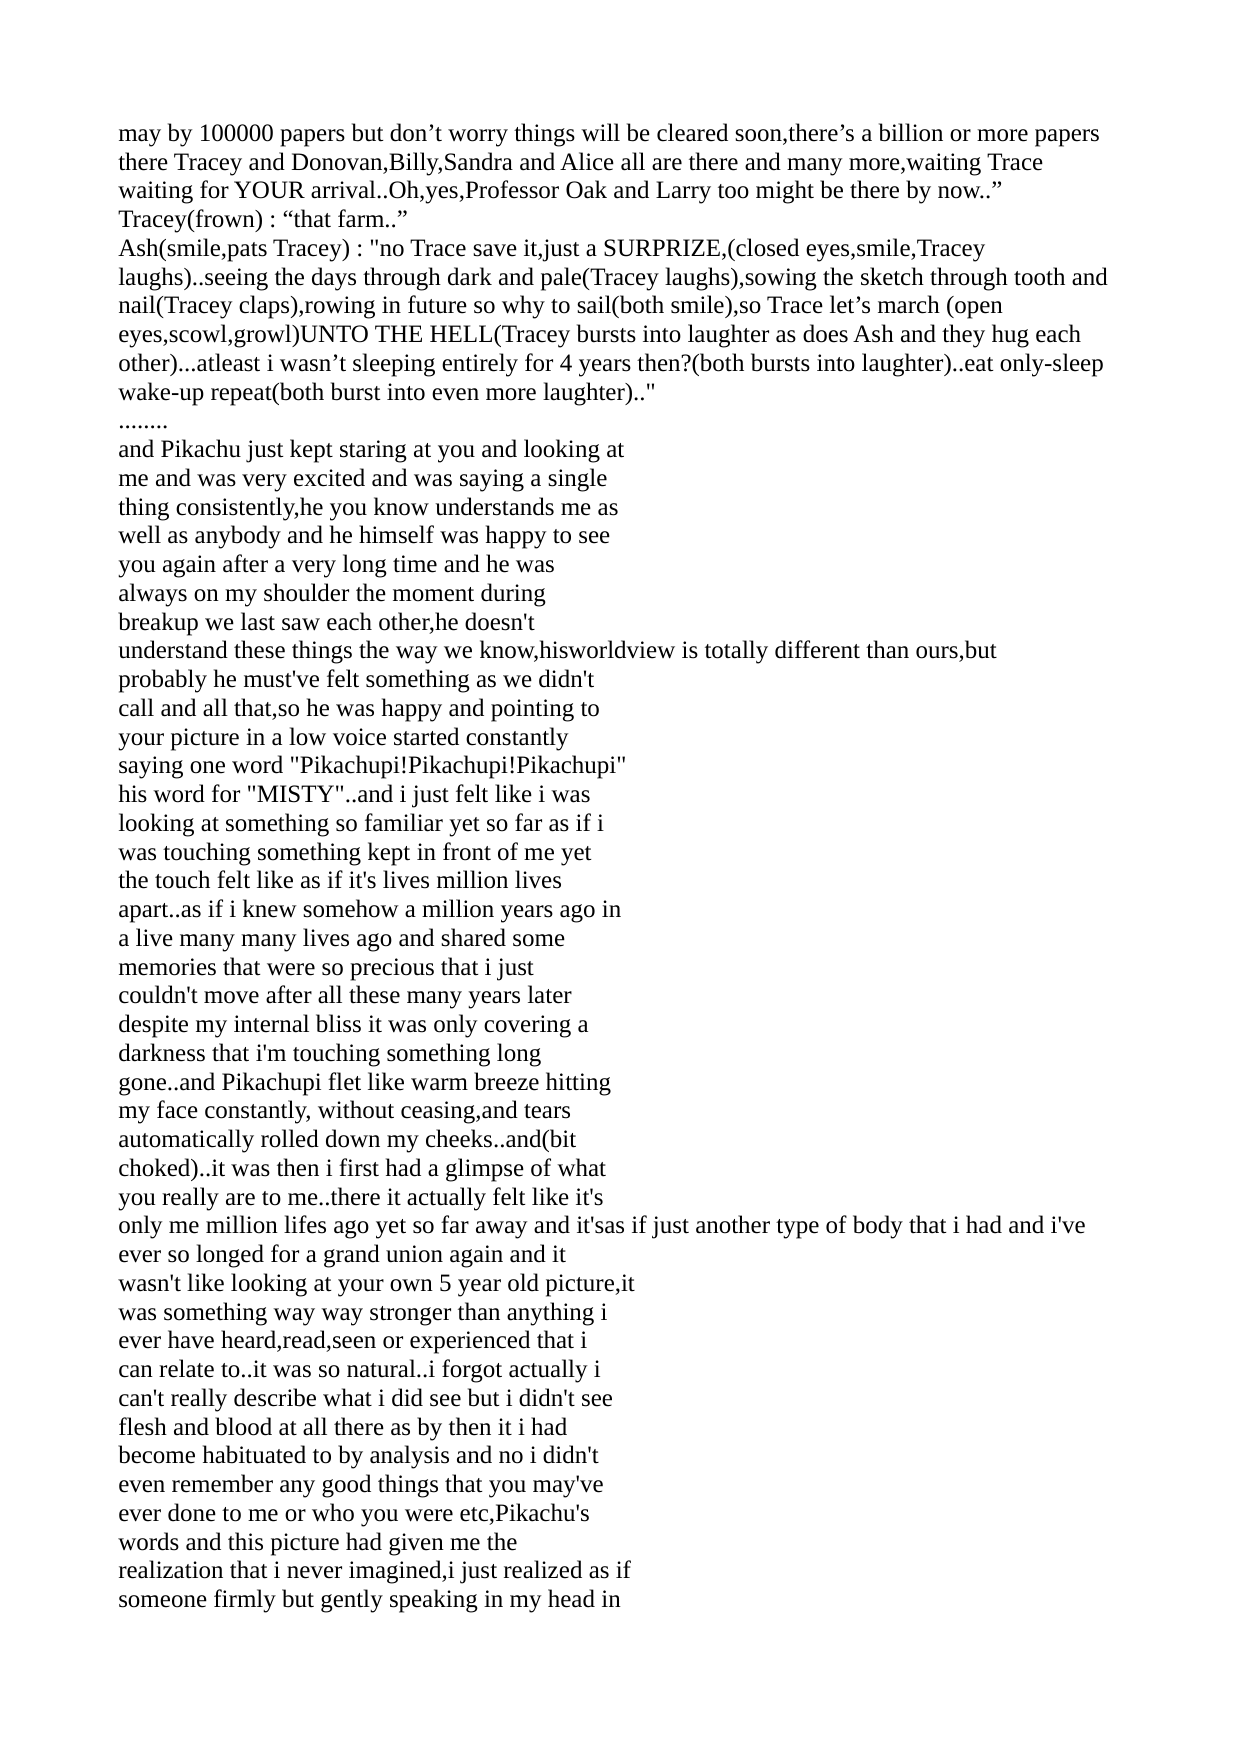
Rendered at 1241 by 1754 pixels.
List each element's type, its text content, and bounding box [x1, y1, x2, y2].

text was touching something kept in front of me yet [118, 837, 1122, 866]
text couldn't move after all these many years later [118, 981, 1122, 1009]
text automatically rolled down my cheeks..and(bit [118, 1124, 1122, 1153]
text call and all that,so he was happy and pointing to [118, 693, 1122, 722]
text apart..as if i knew somehow a million years ago in [118, 894, 1122, 923]
text was something way way stronger than anything i [118, 1297, 1122, 1326]
text gone..and Pikachupi flet like warm breeze hitting [118, 1067, 1122, 1096]
text the touch felt like as if it's lives million lives [118, 866, 1122, 894]
text words and this picture had given me the [118, 1527, 1122, 1556]
text well as anybody and he himself was happy to see [118, 521, 1122, 549]
text ever so longed for a grand union again and it [118, 1239, 1122, 1268]
text Ash(smile,pats Tracey) : "no Trace save it,just a SURPRIZE,(closed eyes,smile,Tracey laughs)..seeing the days through dark and pale(Tracey laughs),sowing the sketch through tooth and nail(Tracey claps),rowing in future so why to sail(both smile),so Trace let’s march (open eyes,scowl,growl)UNTO THE HELL(Tracey bursts into laughter as does Ash and they hug each other)...atleast i wasn’t sleeping entirely for 4 years then?(both bursts into laughter)..eat only-sleep wake-up repeat(both burst into even more laughter).." [118, 233, 1122, 406]
text me and was very excited and was saying a single [118, 463, 1122, 492]
text my face constantly, without ceasing,and tears [118, 1096, 1122, 1124]
text choked)..it was then i first had a glimpse of what [118, 1153, 1122, 1182]
text may by 100000 papers but don’t worry things will be cleared soon,there’s a billion or more papers there Tracey and Donovan,Billy,Sandra and Alice all are there and many more,waiting Trace waiting for YOUR arrival..Oh,yes,Professor Oak and Larry too might be there by now..” [118, 118, 1122, 204]
text a live many many lives ago and shared some [118, 923, 1122, 952]
text thing consistently,he you know understands me as [118, 492, 1122, 521]
text your picture in a low voice started constantly [118, 722, 1122, 751]
text even remember any good things that you may've [118, 1469, 1122, 1498]
text can relate to..it was so natural..i forgot actually i [118, 1354, 1122, 1383]
text always on my shoulder the moment during [118, 578, 1122, 607]
text only me million lifes ago yet so far away and it'sas if just another type of body that i had and i've [118, 1211, 1122, 1239]
text memories that were so precious that i just [118, 952, 1122, 981]
text breakup we last saw each other,he doesn't [118, 607, 1122, 636]
text you really are to me..there it actually felt like it's [118, 1182, 1122, 1211]
text probably he must've felt something as we didn't [118, 664, 1122, 693]
text saying one word "Pikachupi!Pikachupi!Pikachupi" [118, 751, 1122, 779]
text ever have heard,read,seen or experienced that i [118, 1326, 1122, 1354]
text ever done to me or who you were etc,Pikachu's [118, 1498, 1122, 1527]
text his word for "MISTY"..and i just felt like i was [118, 779, 1122, 808]
text someone firmly but gently speaking in my head in [118, 1584, 1122, 1613]
text Tracey(frown) : “that farm..” [118, 204, 1122, 233]
text you again after a very long time and he was [118, 549, 1122, 578]
text understand these things the way we know,hisworldview is totally different than ours,but [118, 636, 1122, 664]
text flesh and blood at all there as by then it i had [118, 1412, 1122, 1441]
text despite my internal bliss it was only covering a [118, 1009, 1122, 1038]
text wasn't like looking at your own 5 year old picture,it [118, 1268, 1122, 1297]
text realization that i never imagined,i just realized as if [118, 1556, 1122, 1584]
text can't really describe what i did see but i didn't see [118, 1383, 1122, 1412]
text looking at something so familiar yet so far as if i [118, 808, 1122, 837]
text become habituated to by analysis and no i didn't [118, 1441, 1122, 1469]
text darkness that i'm touching something long [118, 1038, 1122, 1067]
text ........ [118, 406, 1122, 434]
text and Pikachu just kept staring at you and looking at [118, 434, 1122, 463]
